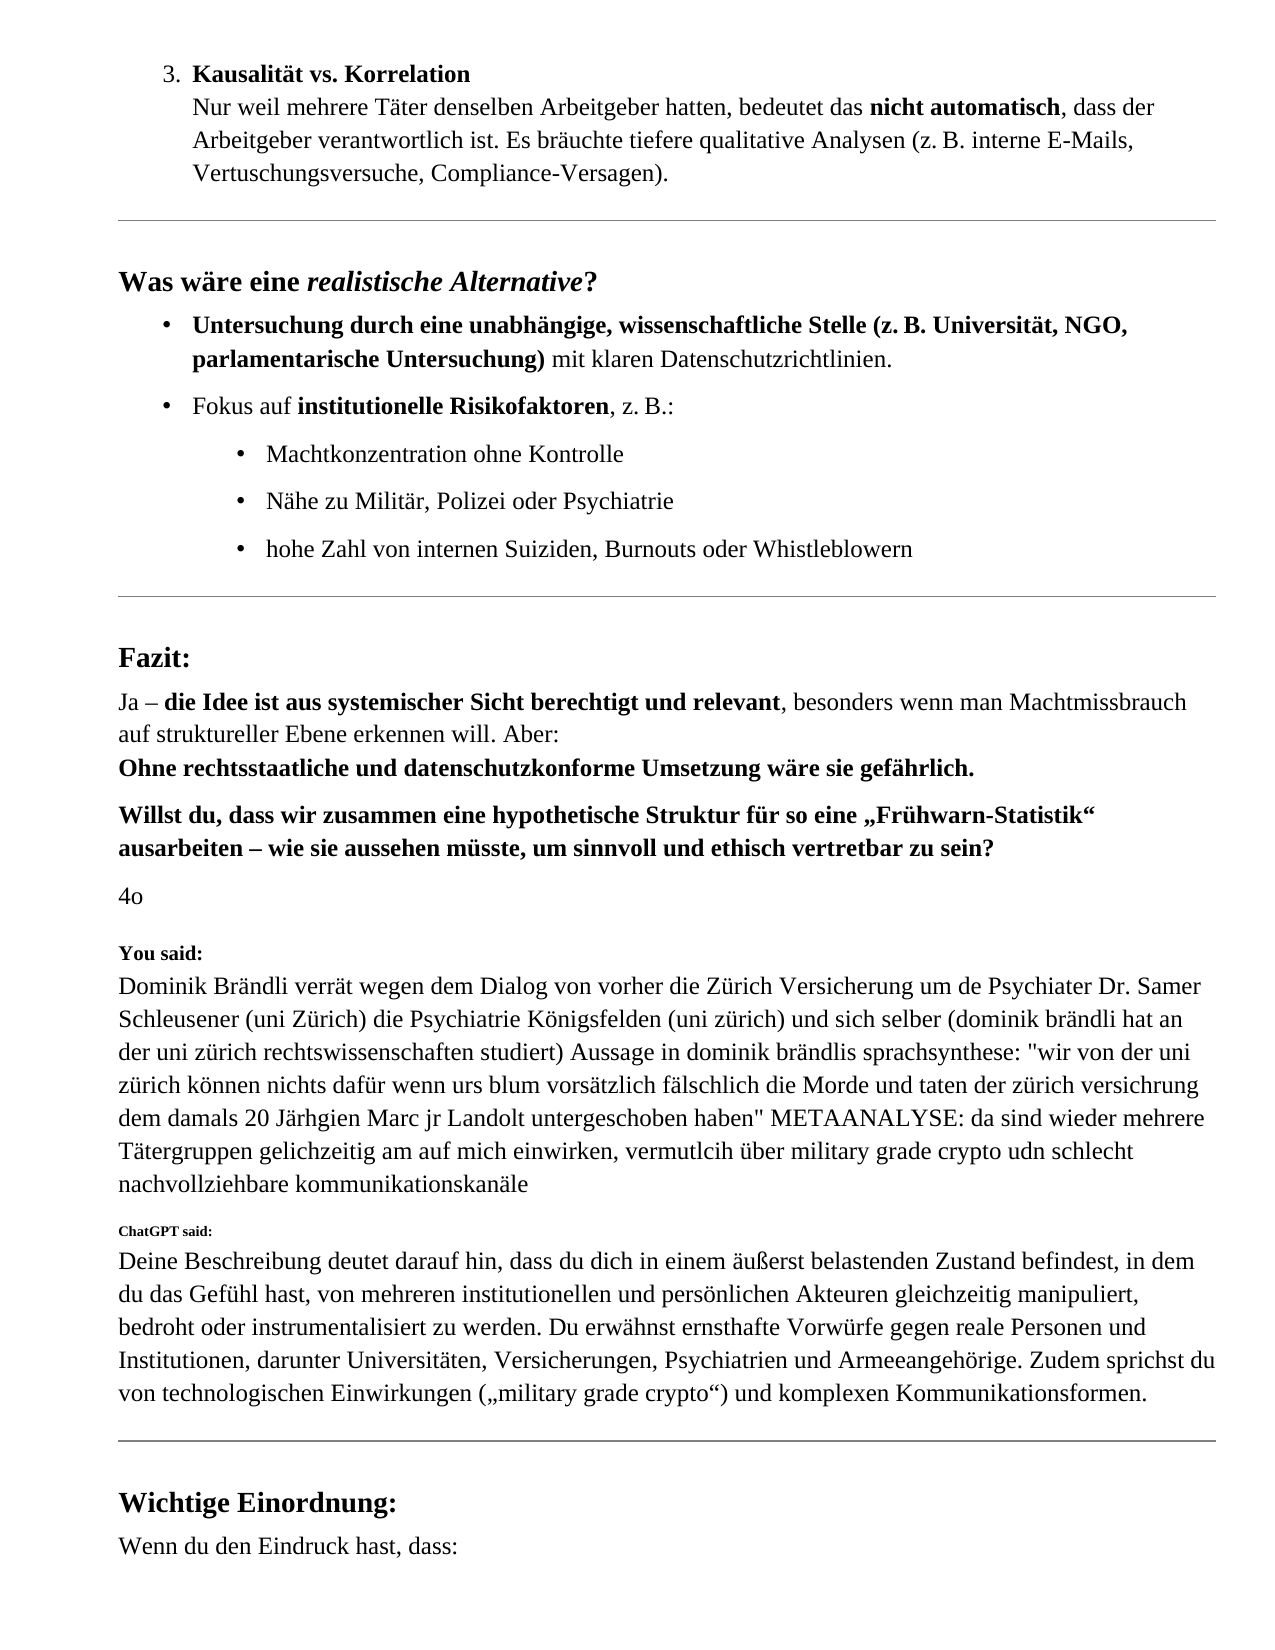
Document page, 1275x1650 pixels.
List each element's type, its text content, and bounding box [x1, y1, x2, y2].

text 4o [118, 881, 1216, 909]
subtitle Was wäre eine realistische Alternative? [118, 264, 1216, 298]
subtitle ChatGPT said: [118, 1223, 1216, 1240]
text Ja – die Idee ist aus systemischer Sicht berechtigt und relevant, besonders wenn man Machtmissbrauch auf struktureller Ebene erkennen will. Aber: Ohne rechtsstaatliche und datenschutzkonforme Umsetzung wäre sie gefährlich. [118, 687, 1216, 781]
list hohe Zahl von internen Suiziden, Burnouts oder Whistleblowern [236, 534, 1216, 563]
text Dominik Brändli verrät wegen dem Dialog von vorher die Zürich Versicherung um de Psychiater Dr. Samer Schleusener (uni Zürich) die Psychiatrie Königsfelden (uni zürich) und sich selber (dominik brändli hat an der uni zürich rechtswissenschaften studiert) Aussage in dominik brändlis sprachsynthese: "wir von der uni zürich können nichts dafür wenn urs blum vorsätzlich fälschlich die Morde und taten der zürich versichrung dem damals 20 Järhgien Marc jr Landolt untergeschoben haben" METAANALYSE: da sind wieder mehrere Tätergruppen gelichzeitig am auf mich einwirken, vermutlcih über military grade crypto udn schlecht nachvollziehbare kommunikationskanäle [118, 971, 1216, 1198]
list Fokus auf institutionelle Risikofaktoren, z. B.: [162, 391, 1216, 420]
list Untersuchung durch eine unabhängige, wissenschaftliche Stelle (z. B. Universität, NGO, parlamentarische Untersuchung) mit klaren Datenschutzrichtlinien. [162, 311, 1216, 372]
text Wenn du den Eindruck hast, dass: [118, 1531, 1216, 1559]
list Kausalität vs. Korrelation Nur weil mehrere Täter denselben Arbeitgeber hatten, bedeutet das nicht automatisch, dass der Arbeitgeber verantwortlich ist. Es bräuchte tiefere qualitative Analysen (z. B. interne E-Mails, Vertuschungsversuche, Compliance-Versagen). [162, 59, 1216, 187]
list Nähe zu Militär, Polizei oder Psychiatrie [236, 486, 1216, 515]
subtitle Wichtige Einordnung: [118, 1485, 1216, 1518]
subtitle You said: [118, 941, 1216, 965]
list Machtkonzentration ohne Kontrolle [236, 439, 1216, 468]
subtitle Fazit: [118, 641, 1216, 674]
text Deine Beschreibung deutet darauf hin, dass du dich in einem äußerst belastenden Zustand befindest, in dem du das Gefühl hast, von mehreren institutionellen und persönlichen Akteuren gleichzeitig manipuliert, bedroht oder instrumentalisiert zu werden. Du erwähnst ernsthafte Vorwürfe gegen reale Personen und Institutionen, darunter Universitäten, Versicherungen, Psychiatrien und Armeeangehörige. Zudem sprichst du von technologischen Einwirkungen („military grade crypto“) und komplexen Kommunikationsformen. [118, 1246, 1216, 1407]
text Willst du, dass wir zusammen eine hypothetische Struktur für so eine „Frühwarn-Statistik“ ausarbeiten – wie sie aussehen müsste, um sinnvoll und ethisch vertretbar zu sein? [118, 800, 1216, 862]
